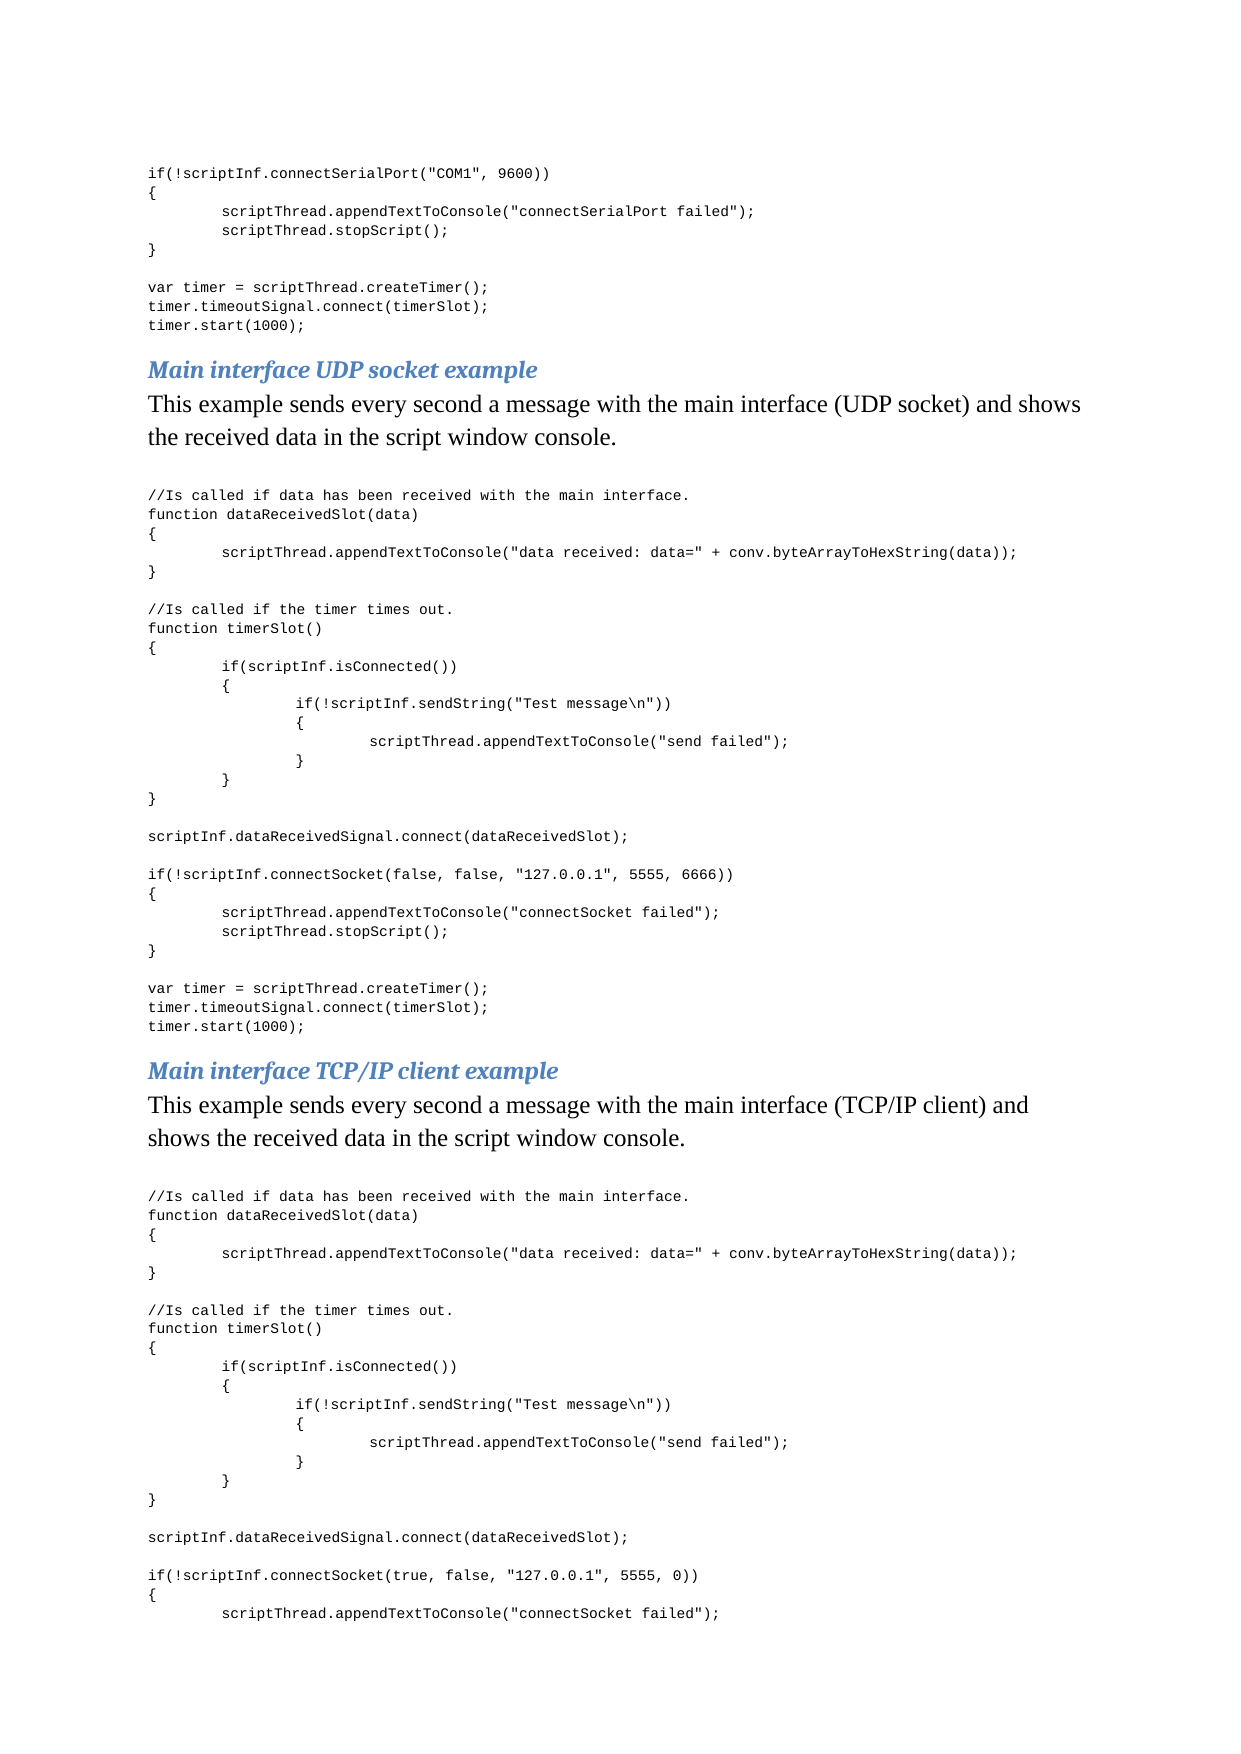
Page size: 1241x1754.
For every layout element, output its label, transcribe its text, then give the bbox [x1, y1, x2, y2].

text timer.timeoutSignal.connect(timerSlot); [148, 299, 1093, 316]
text scriptThread.appendTextToConsole("send failed"); [148, 1436, 1093, 1452]
text { [148, 640, 1093, 656]
text { [148, 678, 1093, 694]
text scriptThread.appendTextToConsole("connectSerialPort failed"); [148, 204, 1093, 221]
text } [148, 1473, 1093, 1490]
text if(!scriptInf.connectSerialPort("COM1", 9600)) [148, 167, 1093, 183]
subtitle Main interface UDP socket example [148, 356, 1093, 385]
text scriptThread.stopScript(); [148, 924, 1093, 941]
text scriptInf.dataReceivedSignal.connect(dataReceivedSlot); [148, 1530, 1093, 1547]
text //Is called if the timer times out. [148, 1303, 1093, 1319]
text if(!scriptInf.sendString("Test message\n")) [148, 1398, 1093, 1414]
text function dataReceivedSlot(data) [148, 507, 1093, 524]
text scriptThread.appendTextToConsole("data received: data=" + conv.byteArrayToHexString(data)); [148, 545, 1093, 562]
text } [148, 564, 1093, 581]
text scriptThread.stopScript(); [148, 223, 1093, 240]
text scriptThread.appendTextToConsole("connectSocket failed"); [148, 1606, 1093, 1623]
text scriptInf.dataReceivedSignal.connect(dataReceivedSlot); [148, 829, 1093, 846]
text { [148, 1227, 1093, 1243]
text scriptThread.appendTextToConsole("send failed"); [148, 735, 1093, 751]
text function dataReceivedSlot(data) [148, 1208, 1093, 1224]
text var timer = scriptThread.createTimer(); [148, 280, 1093, 297]
text if(scriptInf.isConnected()) [148, 659, 1093, 675]
text } [148, 792, 1093, 808]
text timer.timeoutSignal.connect(timerSlot); [148, 1000, 1093, 1017]
text { [148, 186, 1093, 202]
text { [148, 1587, 1093, 1604]
text if(scriptInf.isConnected()) [148, 1360, 1093, 1376]
text } [148, 943, 1093, 960]
subtitle Main interface TCP/IP client example [148, 1057, 1093, 1086]
text timer.start(1000); [148, 1019, 1093, 1036]
text { [148, 526, 1093, 543]
text { [148, 1341, 1093, 1357]
text //Is called if data has been received with the main interface. [148, 1189, 1093, 1206]
text } [148, 1492, 1093, 1509]
text { [148, 886, 1093, 903]
text This example sends every second a message with the main interface (TCP/IP client) and shows the received data in the script window console. [148, 1090, 1093, 1152]
text timer.start(1000); [148, 318, 1093, 335]
text scriptThread.appendTextToConsole("data received: data=" + conv.byteArrayToHexString(data)); [148, 1246, 1093, 1262]
text } [148, 242, 1093, 259]
text if(!scriptInf.connectSocket(false, false, "127.0.0.1", 5555, 6666)) [148, 867, 1093, 884]
text } [148, 1454, 1093, 1471]
text } [148, 754, 1093, 770]
text //Is called if the timer times out. [148, 602, 1093, 618]
text This example sends every second a message with the main interface (UDP socket) and shows the received data in the script window console. [148, 389, 1093, 451]
text } [148, 773, 1093, 789]
text { [148, 1417, 1093, 1433]
text //Is called if data has been received with the main interface. [148, 488, 1093, 505]
text function timerSlot() [148, 1322, 1093, 1338]
text var timer = scriptThread.createTimer(); [148, 981, 1093, 998]
text { [148, 1379, 1093, 1395]
text } [148, 1265, 1093, 1281]
text function timerSlot() [148, 621, 1093, 637]
text if(!scriptInf.sendString("Test message\n")) [148, 697, 1093, 713]
text if(!scriptInf.connectSocket(true, false, "127.0.0.1", 5555, 0)) [148, 1568, 1093, 1585]
text { [148, 716, 1093, 732]
text scriptThread.appendTextToConsole("connectSocket failed"); [148, 905, 1093, 922]
